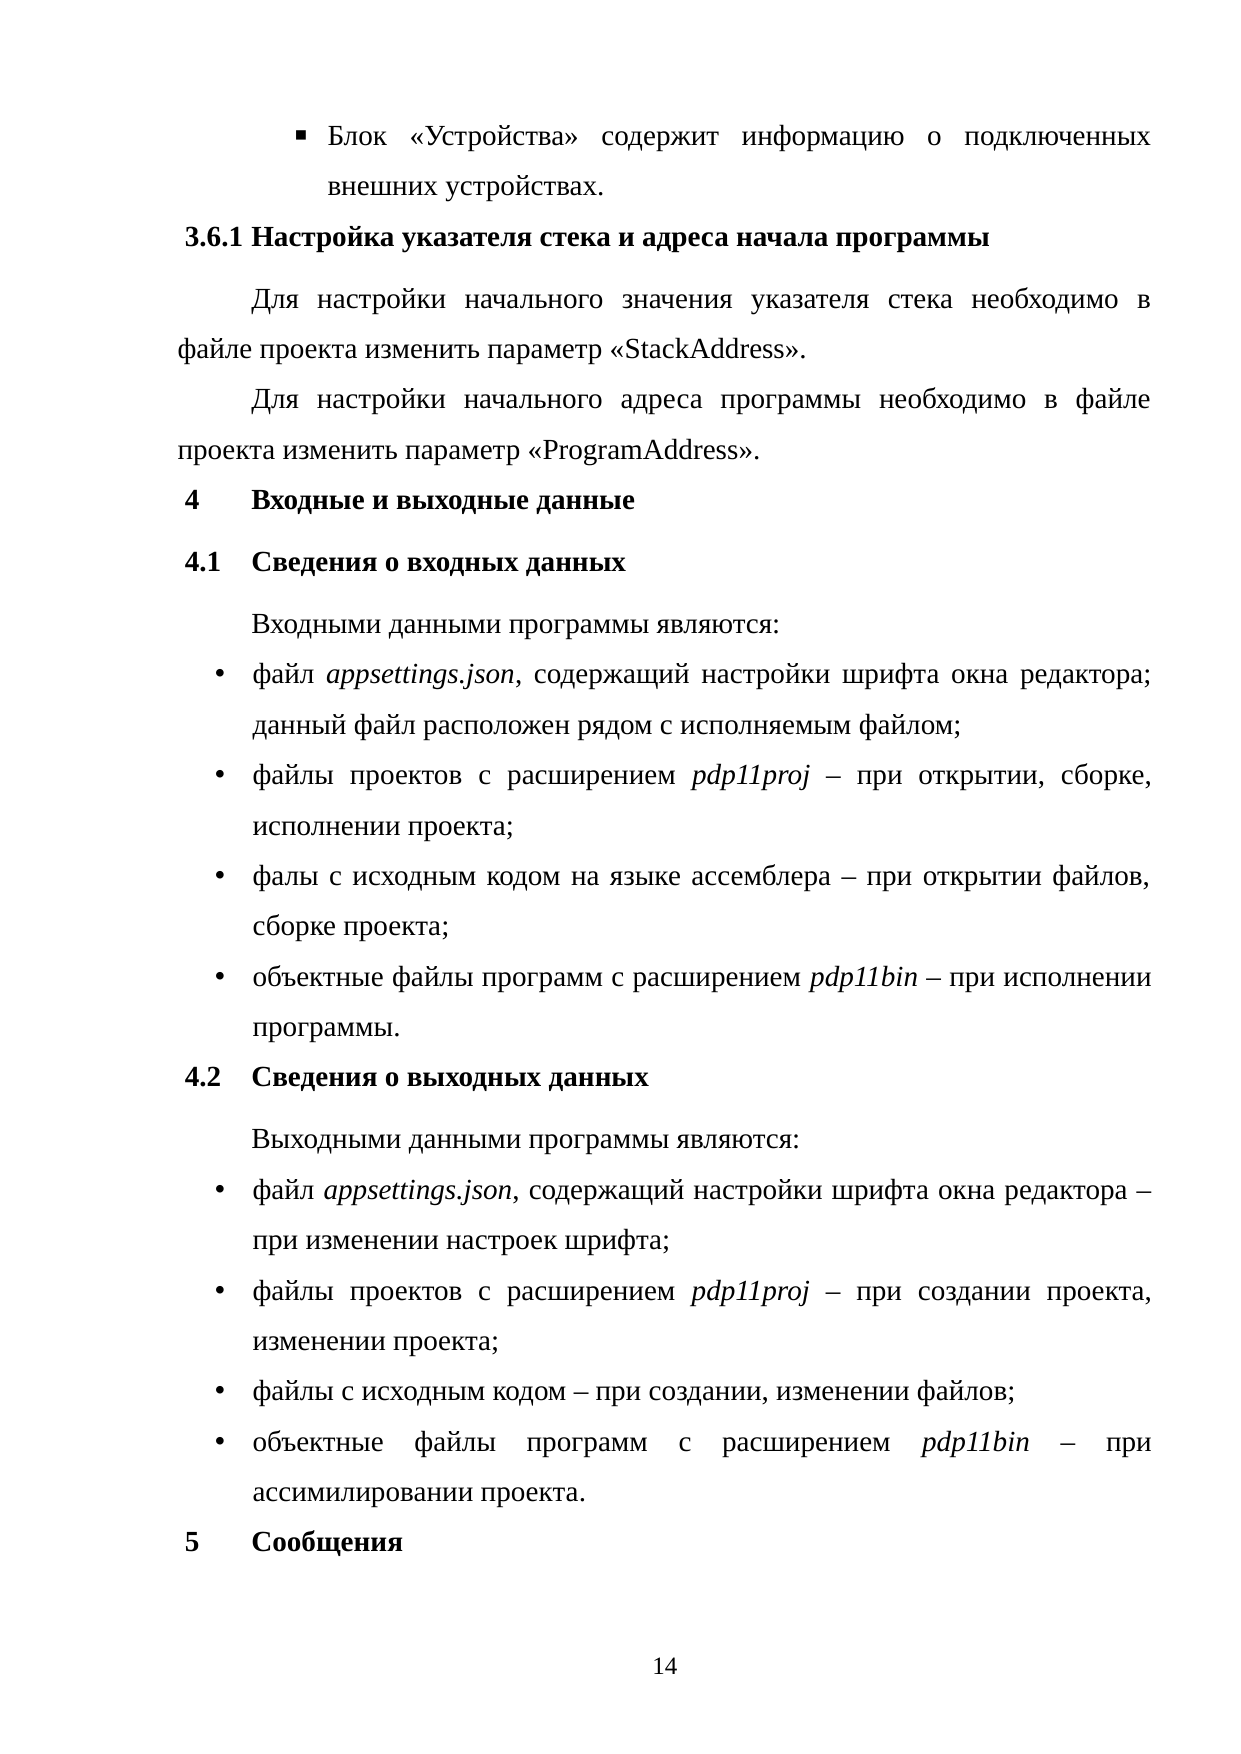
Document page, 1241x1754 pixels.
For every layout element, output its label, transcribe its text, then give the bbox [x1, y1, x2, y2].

subtitle Входные и выходные данные [177, 482, 1152, 516]
list Блок «Устройства» содержит информацию о подключенных внешних устройствах. [290, 118, 1152, 202]
list файл appsettings.json, содержащий настройки шрифта окна редактора – при изменении настроек шрифта; [215, 1172, 1152, 1256]
list объектные файлы программ с расширением pdp11bin – при ассимилировании проекта. [215, 1424, 1152, 1508]
subtitle Сведения о выходных данных [177, 1059, 1152, 1093]
list файл appsettings.json, содержащий настройки шрифта окна редактора; данный файл расположен рядом с исполняемым файлом; [215, 657, 1152, 741]
subtitle Сведения о входных данных [177, 544, 1152, 578]
text Для настройки начального значения указателя стека необходимо в файле проекта изменить параметр «StackAddress». [177, 281, 1152, 365]
list объектные файлы программ с расширением pdp11bin – при исполнении программы. [215, 959, 1152, 1043]
list файлы с исходным кодом – при создании, изменении файлов; [215, 1373, 1152, 1407]
text Выходными данными программы являются: [177, 1122, 1152, 1155]
subtitle Настройка указателя стека и адреса начала программы [177, 219, 1152, 252]
list фалы с исходным кодом на языке ассемблера – при открытии файлов, сборке проекта; [215, 858, 1152, 942]
list файлы проектов с расширением pdp11proj – при создании проекта, изменении проекта; [215, 1273, 1152, 1357]
text Для настройки начального адреса программы необходимо в файле проекта изменить параметр «ProgramAddress». [177, 382, 1152, 465]
subtitle Сообщения [177, 1524, 1152, 1558]
text Входными данными программы являются: [177, 606, 1152, 640]
list файлы проектов с расширением pdp11proj – при открытии, сборке, исполнении проекта; [215, 757, 1152, 841]
